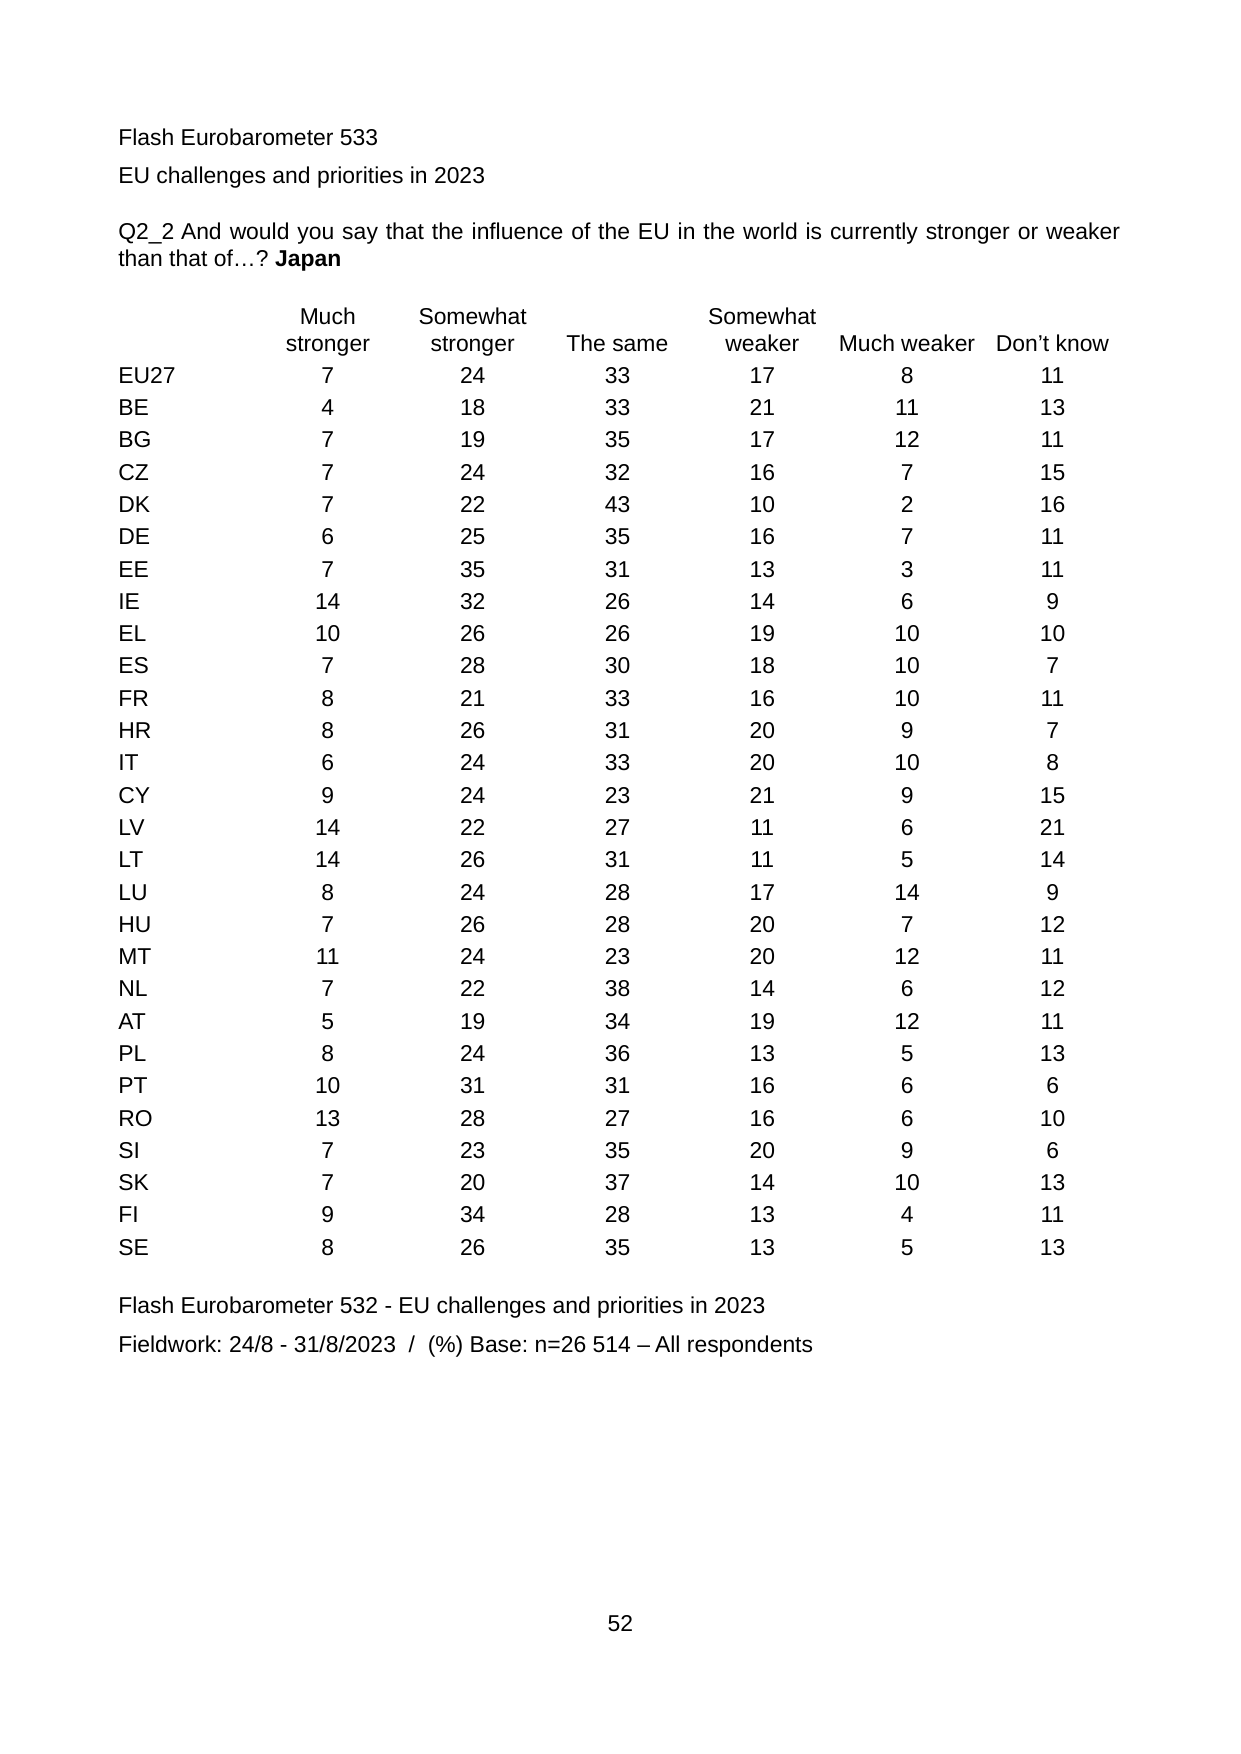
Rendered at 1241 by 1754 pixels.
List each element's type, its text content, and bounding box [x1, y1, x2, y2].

table_cell 20 [690, 711, 834, 743]
table_cell 13 [690, 1195, 834, 1228]
table_cell EE [118, 550, 255, 582]
table_cell BG [118, 420, 255, 453]
table_cell 7 [835, 453, 979, 485]
table_cell SI [118, 1131, 255, 1163]
table_cell EL [118, 614, 255, 646]
table_cell CZ [118, 453, 255, 485]
table_cell 2 [835, 485, 979, 517]
table_cell 28 [400, 1099, 545, 1131]
table_cell 11 [979, 356, 1125, 388]
table_cell 33 [545, 679, 689, 711]
table_cell 23 [545, 776, 689, 808]
table_cell 23 [400, 1131, 545, 1163]
table_cell 14 [255, 582, 400, 614]
table_cell 26 [545, 614, 689, 646]
table_cell 8 [255, 711, 400, 743]
table_cell 26 [400, 840, 545, 872]
text Q2_2 And would you say that the influence of the EU in the world is currently stronger or weaker than that of…? Japan [118, 218, 1122, 271]
table_cell 13 [690, 1228, 834, 1260]
table_cell 11 [255, 937, 400, 969]
table_cell 13 [979, 1163, 1125, 1195]
table_cell HU [118, 905, 255, 937]
table_cell 8 [255, 1034, 400, 1066]
table_cell 7 [979, 646, 1125, 679]
table_cell 22 [400, 485, 545, 517]
table_cell 35 [545, 1131, 689, 1163]
table_cell 12 [979, 905, 1125, 937]
table_cell 28 [545, 873, 689, 905]
table_cell IE [118, 582, 255, 614]
table_cell 13 [979, 388, 1125, 420]
table_cell 4 [835, 1195, 979, 1228]
table_cell 9 [255, 776, 400, 808]
table_cell 26 [400, 1228, 545, 1260]
text Flash Eurobarometer 532 - EU challenges and priorities in 2023 [118, 1292, 1122, 1319]
table_cell 9 [835, 711, 979, 743]
table_header Don’t know [979, 297, 1125, 356]
table_cell 10 [835, 679, 979, 711]
table_cell 7 [979, 711, 1125, 743]
table_cell PL [118, 1034, 255, 1066]
table_cell 24 [400, 1034, 545, 1066]
table_cell 11 [979, 517, 1125, 549]
table_cell 35 [545, 420, 689, 453]
table_cell 10 [835, 646, 979, 679]
table_cell 4 [255, 388, 400, 420]
table_cell 31 [545, 1066, 689, 1098]
table_cell 7 [255, 646, 400, 679]
table_cell 13 [255, 1099, 400, 1131]
table_cell 6 [835, 1066, 979, 1098]
table_header Much stronger [255, 297, 400, 356]
table_cell 10 [835, 1163, 979, 1195]
table_cell 34 [400, 1195, 545, 1228]
table_cell 31 [545, 550, 689, 582]
table_cell 10 [835, 743, 979, 776]
table_cell 7 [255, 905, 400, 937]
table_cell 14 [690, 582, 834, 614]
table_cell 10 [979, 614, 1125, 646]
table_cell 11 [979, 1002, 1125, 1034]
table_cell 15 [979, 453, 1125, 485]
table_cell 8 [255, 873, 400, 905]
table_cell DK [118, 485, 255, 517]
table_cell 7 [255, 1163, 400, 1195]
table_cell 7 [255, 485, 400, 517]
table_cell 6 [979, 1131, 1125, 1163]
table_cell 17 [690, 356, 834, 388]
table_cell 37 [545, 1163, 689, 1195]
table_cell 6 [255, 517, 400, 549]
table_cell 15 [979, 776, 1125, 808]
table_cell 19 [690, 1002, 834, 1034]
table_cell 26 [400, 905, 545, 937]
table_cell 20 [690, 937, 834, 969]
table_cell 8 [835, 356, 979, 388]
table_cell 26 [400, 614, 545, 646]
table_cell LU [118, 873, 255, 905]
table_cell DE [118, 517, 255, 549]
table_cell 12 [979, 969, 1125, 1002]
table_cell 7 [255, 420, 400, 453]
table_cell 14 [690, 969, 834, 1002]
table_cell 24 [400, 873, 545, 905]
table_cell 9 [255, 1195, 400, 1228]
table_cell 10 [255, 1066, 400, 1098]
table_cell SE [118, 1228, 255, 1260]
table_cell FR [118, 679, 255, 711]
table_cell 24 [400, 776, 545, 808]
table_cell FI [118, 1195, 255, 1228]
table_cell 6 [835, 969, 979, 1002]
table_cell 9 [979, 873, 1125, 905]
table_cell 38 [545, 969, 689, 1002]
table_cell 13 [979, 1228, 1125, 1260]
text Fieldwork: 24/8 - 31/8/2023 / (%) Base: n=26 514 – All respondents [118, 1331, 1122, 1357]
table_cell 22 [400, 808, 545, 840]
table_cell 13 [690, 550, 834, 582]
table_cell 21 [690, 776, 834, 808]
table_cell 43 [545, 485, 689, 517]
table_cell 16 [979, 485, 1125, 517]
table_cell 7 [255, 1131, 400, 1163]
table_cell 30 [545, 646, 689, 679]
table_cell 17 [690, 873, 834, 905]
table_cell 18 [690, 646, 834, 679]
table_cell 10 [835, 614, 979, 646]
table_cell 14 [255, 808, 400, 840]
table_cell 28 [400, 646, 545, 679]
table_header [118, 297, 255, 356]
table_header Somewhat weaker [690, 297, 834, 356]
table_cell 28 [545, 1195, 689, 1228]
table_cell 8 [255, 679, 400, 711]
table_cell 14 [690, 1163, 834, 1195]
table_cell 3 [835, 550, 979, 582]
table_cell 32 [545, 453, 689, 485]
table_cell 9 [835, 776, 979, 808]
table_cell 6 [835, 582, 979, 614]
table_cell 27 [545, 1099, 689, 1131]
table_cell 24 [400, 937, 545, 969]
table_cell MT [118, 937, 255, 969]
table_cell 11 [690, 840, 834, 872]
table_cell 13 [690, 1034, 834, 1066]
table_cell RO [118, 1099, 255, 1131]
table_cell 10 [979, 1099, 1125, 1131]
table_cell 17 [690, 420, 834, 453]
table_cell 11 [979, 420, 1125, 453]
table_cell 8 [979, 743, 1125, 776]
table_cell SK [118, 1163, 255, 1195]
table_cell 6 [835, 808, 979, 840]
table_cell 31 [545, 711, 689, 743]
table_cell 7 [255, 453, 400, 485]
table_cell CY [118, 776, 255, 808]
table_cell 11 [690, 808, 834, 840]
table_cell 14 [255, 840, 400, 872]
table_cell 16 [690, 1066, 834, 1098]
table_cell 13 [979, 1034, 1125, 1066]
table_cell HR [118, 711, 255, 743]
table_cell 10 [255, 614, 400, 646]
table_cell 19 [690, 614, 834, 646]
table_cell 14 [979, 840, 1125, 872]
table_cell 5 [255, 1002, 400, 1034]
table_cell 5 [835, 840, 979, 872]
table_cell 34 [545, 1002, 689, 1034]
table_cell 31 [400, 1066, 545, 1098]
table_cell 11 [835, 388, 979, 420]
table_cell 12 [835, 420, 979, 453]
table_cell 10 [690, 485, 834, 517]
table_cell 20 [690, 905, 834, 937]
table_cell 12 [835, 1002, 979, 1034]
table_cell 31 [545, 840, 689, 872]
table_cell 24 [400, 356, 545, 388]
table_cell 35 [400, 550, 545, 582]
table_cell 24 [400, 453, 545, 485]
table_cell ES [118, 646, 255, 679]
table_cell 16 [690, 1099, 834, 1131]
table_cell 20 [400, 1163, 545, 1195]
table_cell 36 [545, 1034, 689, 1066]
table_cell 6 [835, 1099, 979, 1131]
table_cell PT [118, 1066, 255, 1098]
table_cell 33 [545, 743, 689, 776]
table_cell 33 [545, 388, 689, 420]
table_cell 21 [979, 808, 1125, 840]
table_cell 20 [690, 1131, 834, 1163]
table_cell 9 [835, 1131, 979, 1163]
table_cell 19 [400, 420, 545, 453]
table_cell 11 [979, 937, 1125, 969]
table_cell 35 [545, 1228, 689, 1260]
table_header Somewhat stronger [400, 297, 545, 356]
table_cell EU27 [118, 356, 255, 388]
table_cell 14 [835, 873, 979, 905]
table_cell 16 [690, 517, 834, 549]
table_cell 18 [400, 388, 545, 420]
table_cell 33 [545, 356, 689, 388]
table_cell 32 [400, 582, 545, 614]
table_cell 16 [690, 453, 834, 485]
table_cell 20 [690, 743, 834, 776]
table_cell LT [118, 840, 255, 872]
table_cell 35 [545, 517, 689, 549]
table_cell 7 [255, 969, 400, 1002]
table_cell 27 [545, 808, 689, 840]
table_cell 11 [979, 550, 1125, 582]
table_header The same [545, 297, 689, 356]
table_cell 21 [400, 679, 545, 711]
table_cell 11 [979, 679, 1125, 711]
table_cell 22 [400, 969, 545, 1002]
table_cell 7 [835, 517, 979, 549]
table_cell 7 [255, 550, 400, 582]
table_cell 21 [690, 388, 834, 420]
table_cell 5 [835, 1034, 979, 1066]
table_cell 16 [690, 679, 834, 711]
table_cell 8 [255, 1228, 400, 1260]
table_cell NL [118, 969, 255, 1002]
table_cell 23 [545, 937, 689, 969]
table_cell 7 [255, 356, 400, 388]
table_cell 6 [979, 1066, 1125, 1098]
table_cell IT [118, 743, 255, 776]
table_cell 25 [400, 517, 545, 549]
table_cell 26 [545, 582, 689, 614]
table_cell 28 [545, 905, 689, 937]
table_cell 9 [979, 582, 1125, 614]
table_cell 26 [400, 711, 545, 743]
table_cell 6 [255, 743, 400, 776]
table_cell 24 [400, 743, 545, 776]
table_cell 5 [835, 1228, 979, 1260]
table_cell LV [118, 808, 255, 840]
table_cell 11 [979, 1195, 1125, 1228]
table_cell 19 [400, 1002, 545, 1034]
table_header Much weaker [835, 297, 979, 356]
table_cell 12 [835, 937, 979, 969]
table_cell BE [118, 388, 255, 420]
table_cell AT [118, 1002, 255, 1034]
table_cell 7 [835, 905, 979, 937]
